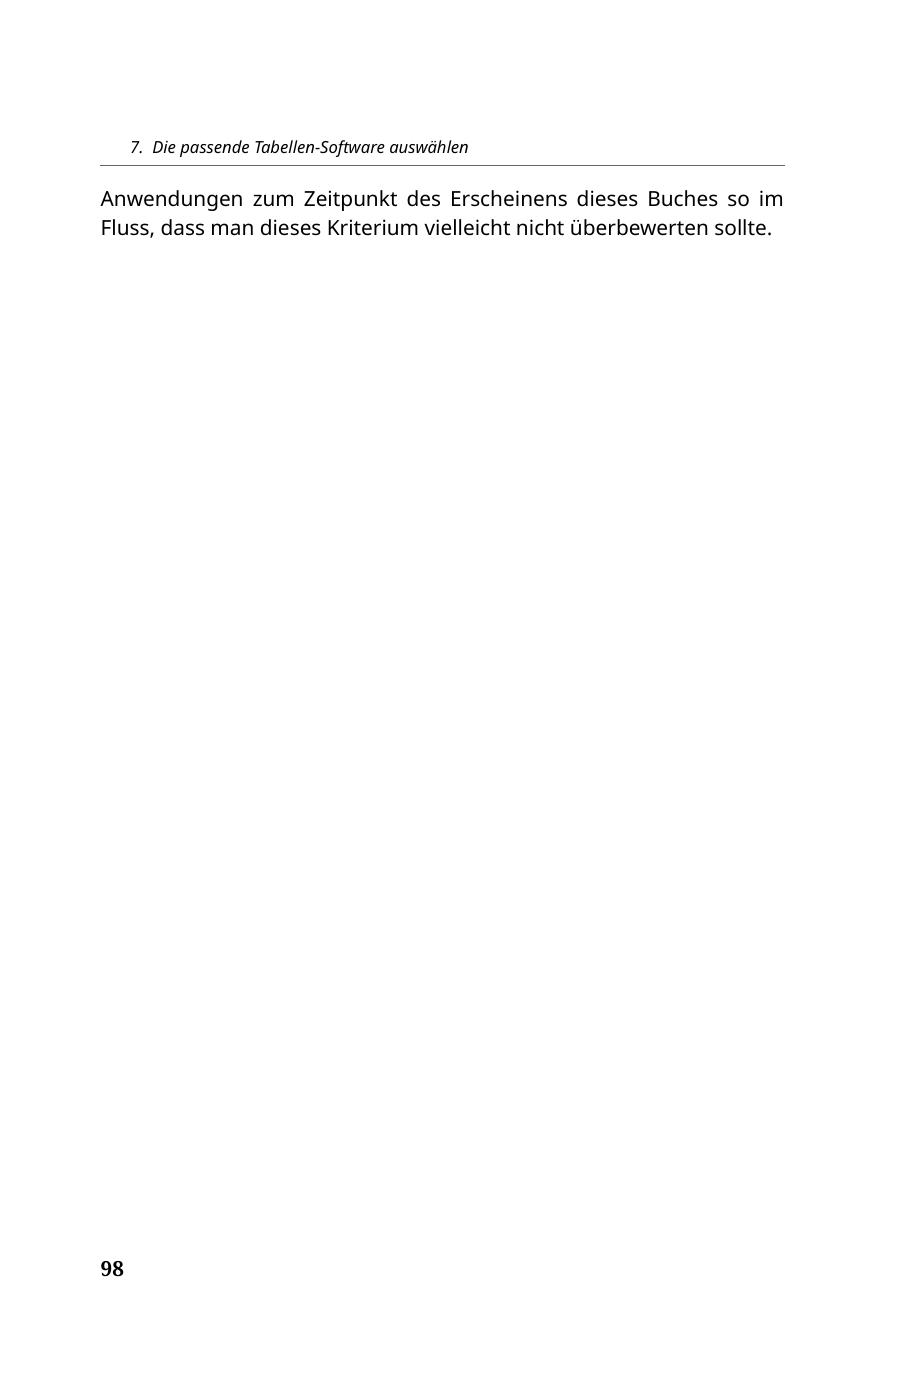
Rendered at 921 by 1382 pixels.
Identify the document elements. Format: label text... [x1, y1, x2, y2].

text Anwendungen zum Zeitpunkt des Erscheinens dieses Buches so im Fluss, dass man dieses Kriterium vielleicht nicht überbewerten sollte. [100, 183, 785, 241]
